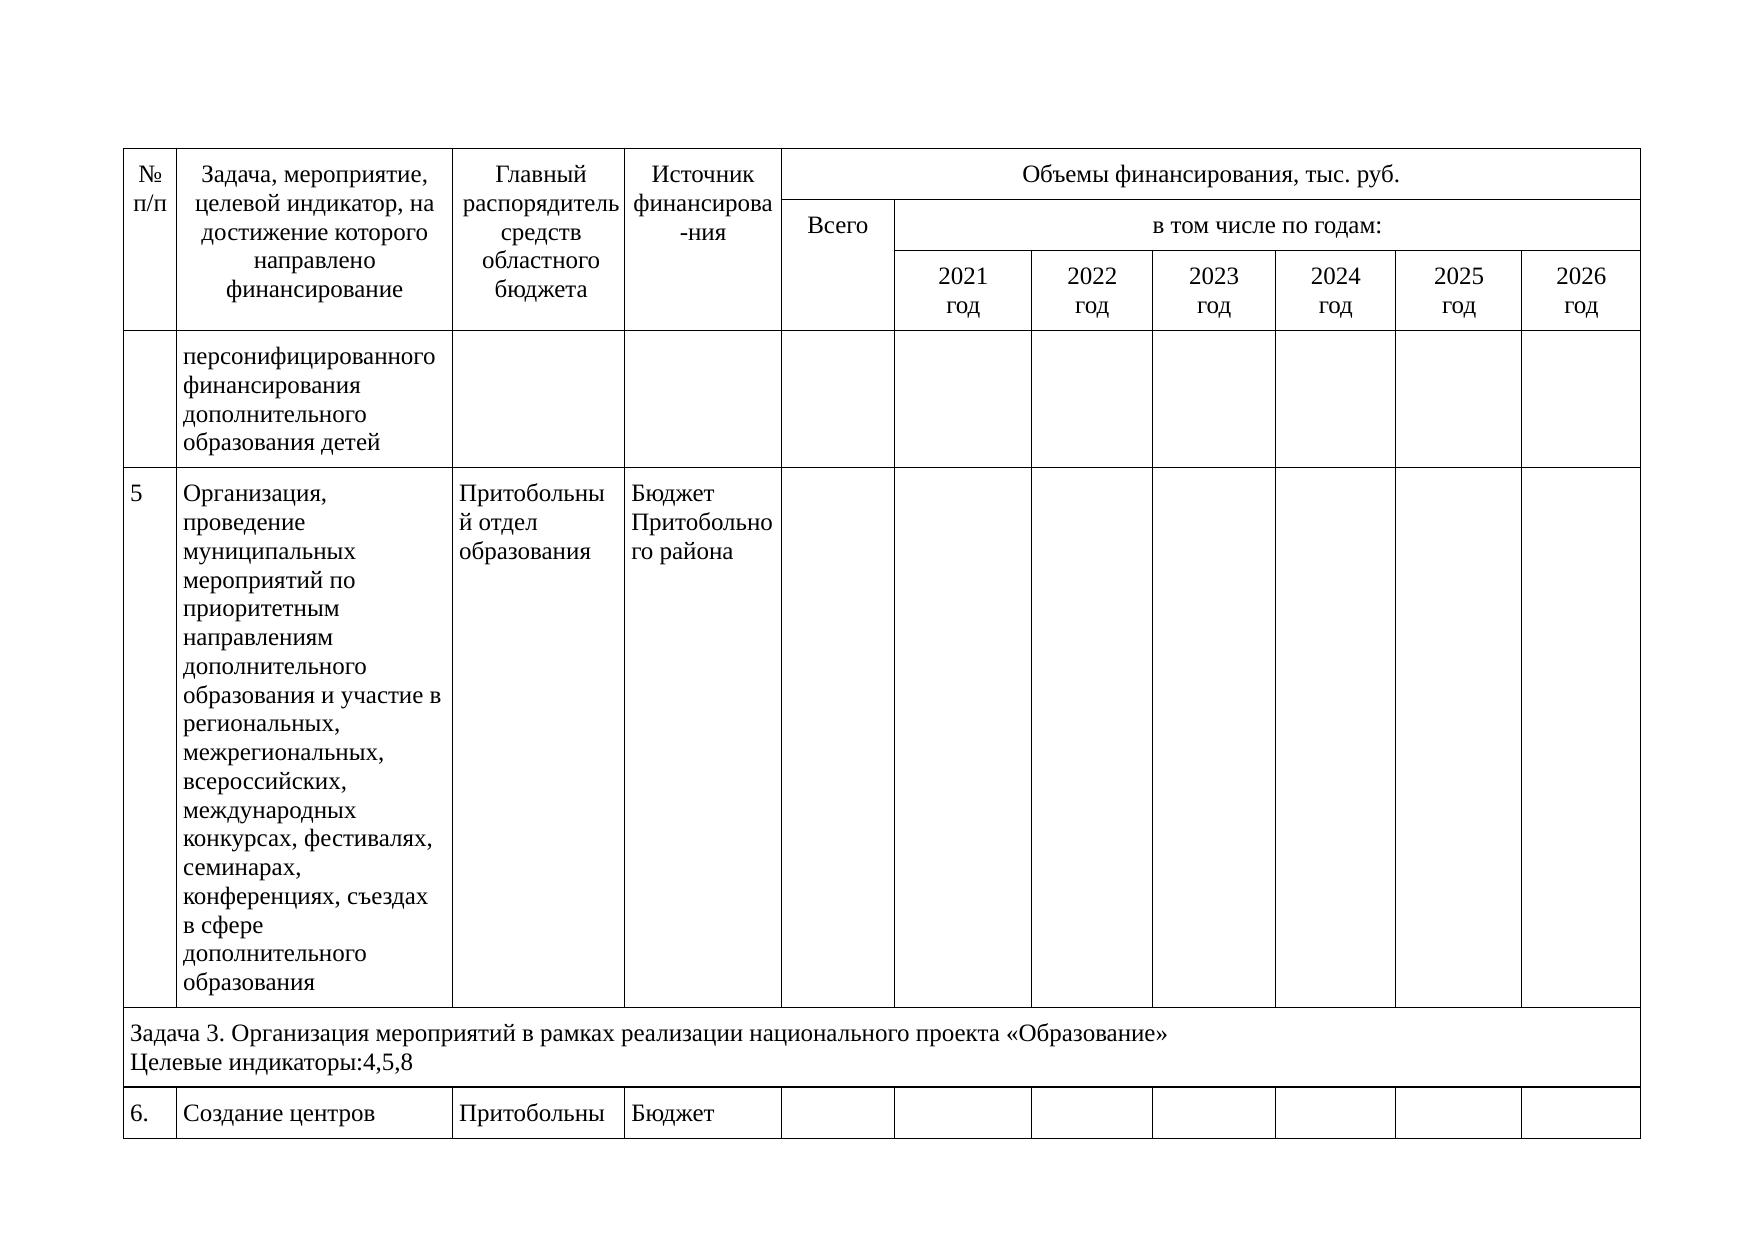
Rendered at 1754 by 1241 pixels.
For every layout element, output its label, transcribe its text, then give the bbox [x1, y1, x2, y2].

table_cell [124, 331, 176, 467]
table_cell Бюджет Притобольного района [625, 468, 781, 1007]
table_header № п/п [124, 149, 176, 329]
table_cell [1276, 331, 1395, 467]
table_cell 2023 год [1153, 251, 1275, 329]
table_cell персонифицированного финансирования дополнительного образования детей [177, 331, 452, 467]
table_cell Бюджет [625, 1088, 781, 1137]
table_cell [1396, 468, 1521, 1007]
table_cell [1153, 331, 1275, 467]
table_cell в том числе по годам: [895, 200, 1640, 250]
table_cell [1032, 331, 1152, 467]
table_cell Притобольны [453, 1088, 624, 1137]
table_cell [1276, 1088, 1395, 1137]
table_cell [625, 331, 781, 467]
table_cell [1032, 1088, 1152, 1137]
table_cell [782, 1088, 894, 1137]
table_cell [782, 468, 894, 1007]
table_cell [1522, 331, 1640, 467]
table_cell [1396, 1088, 1521, 1137]
table_cell [1522, 468, 1640, 1007]
table_cell [453, 331, 624, 467]
table_cell Притобольный отдел образования [453, 468, 624, 1007]
table_cell [895, 1088, 1031, 1137]
table_cell 2025 год [1396, 251, 1521, 329]
table_cell [1522, 1088, 1640, 1137]
table_cell [782, 331, 894, 467]
table_cell Организация, проведение муниципальных мероприятий по приоритетным направлениям дополнительного образования и участие в региональных, межрегиональных, всероссийских, международных конкурсах, фестивалях, семинарах, конференциях, съездах в сфере дополнительного образования [177, 468, 452, 1007]
table_cell [1396, 331, 1521, 467]
table_header Источник финансирова-ния [625, 149, 781, 329]
table_cell [1276, 468, 1395, 1007]
table_cell 6. [124, 1088, 176, 1137]
table_cell [1153, 1088, 1275, 1137]
table_cell 2022 год [1032, 251, 1152, 329]
table_cell 5 [124, 468, 176, 1007]
table_cell [1032, 468, 1152, 1007]
table_cell 2024 год [1276, 251, 1395, 329]
table_header Объемы финансирования, тыс. руб. [782, 149, 1640, 199]
table_cell Задача 3. Организация мероприятий в рамках реализации национального проекта «Образование» Целевые индикаторы:4,5,8 [124, 1008, 1640, 1086]
table_cell Всего [782, 200, 894, 329]
table_cell 2021 год [895, 251, 1031, 329]
table_cell [895, 331, 1031, 467]
table_header Главный распорядитель средств областного бюджета [453, 149, 624, 329]
table_cell [1153, 468, 1275, 1007]
table_cell Создание центров [177, 1088, 452, 1137]
table_cell 2026 год [1522, 251, 1640, 329]
table_header Задача, мероприятие, целевой индикатор, на достижение которого направлено финансирование [177, 149, 452, 329]
table_cell [895, 468, 1031, 1007]
